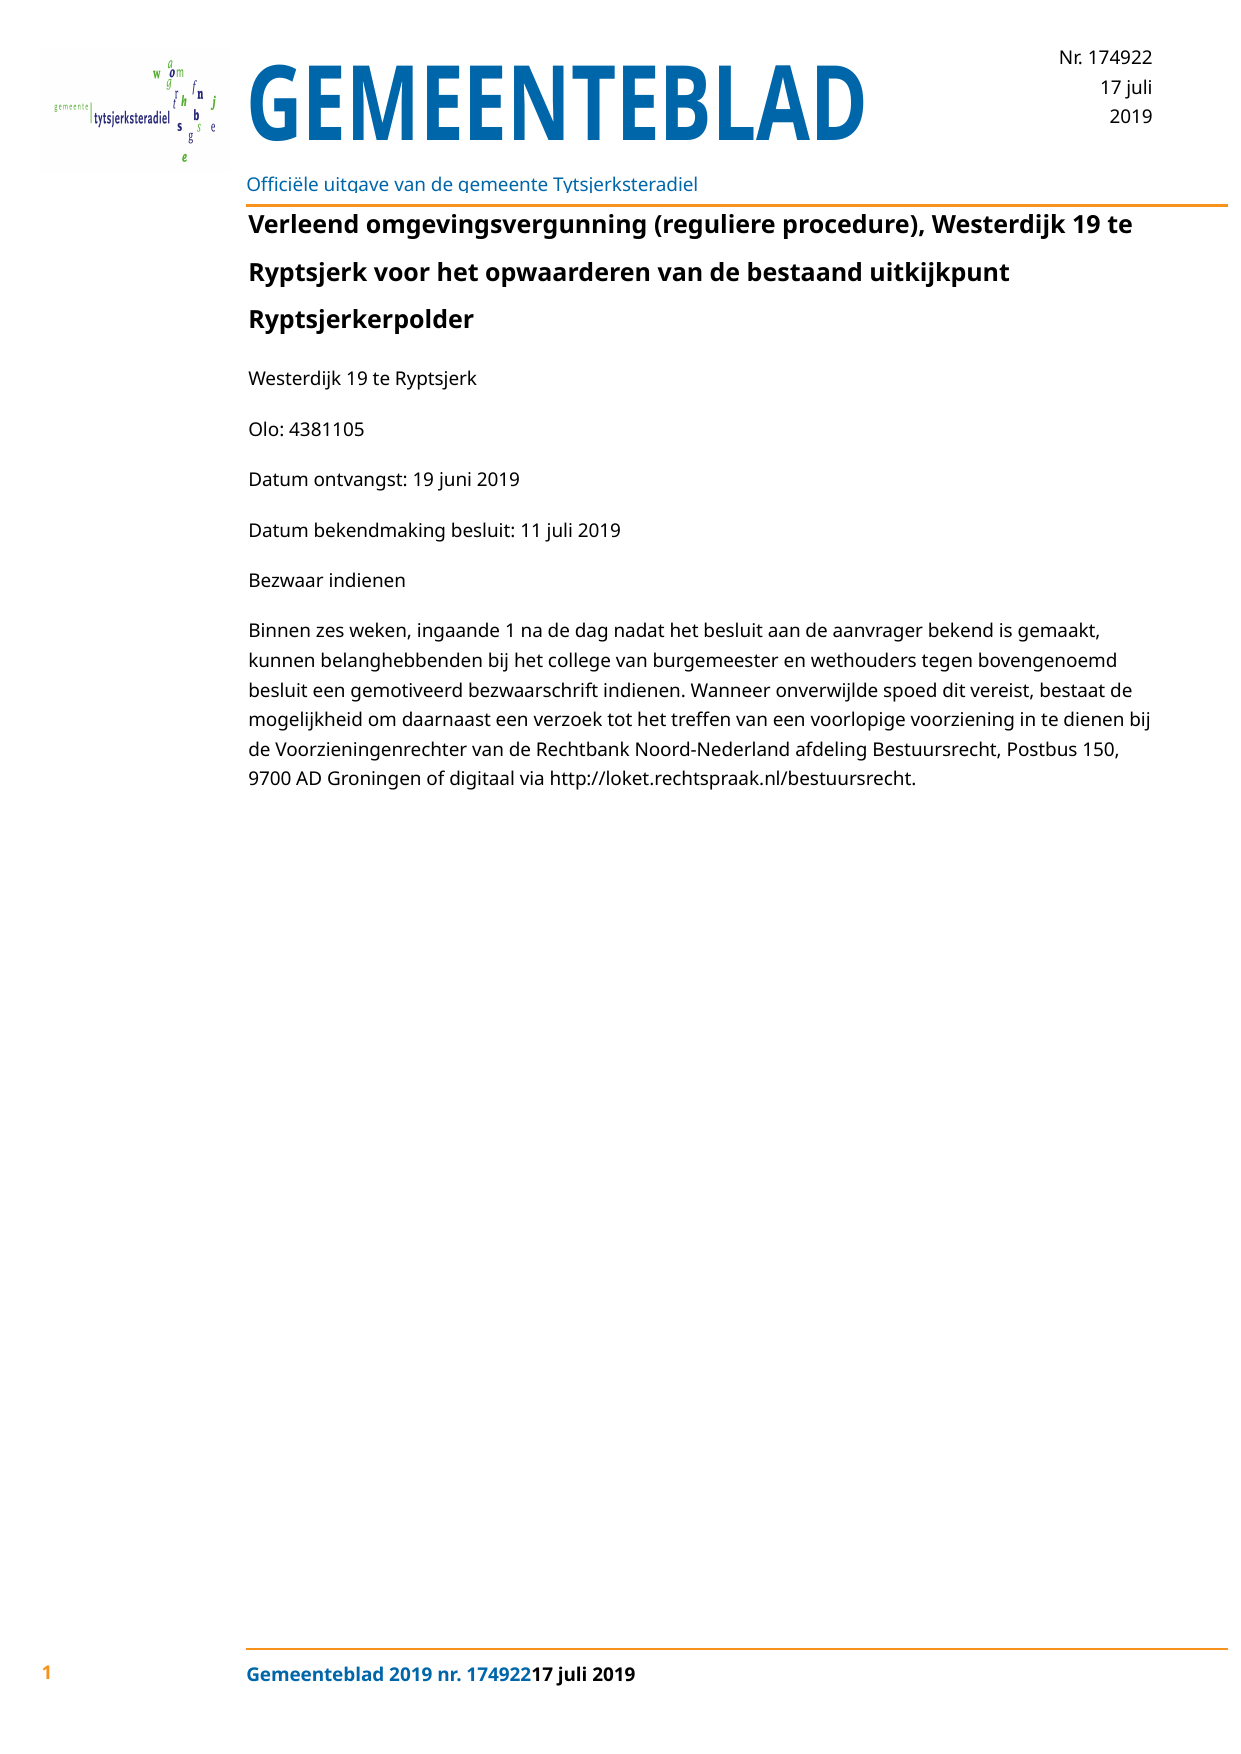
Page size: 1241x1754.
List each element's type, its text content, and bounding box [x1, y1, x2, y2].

text Datum bekendmaking besluit: 11 juli 2019 [248, 517, 1152, 542]
text Verleend omgevingsvergunning (reguliere procedure), Westerdijk 19 te Ryptsjerk voor het opwaarderen van de bestaand uitkijkpunt Ryptsjerkerpolder [248, 207, 1152, 336]
text Bezwaar indienen [248, 567, 1152, 593]
text Datum ontvangst: 19 juni 2019 [248, 466, 1152, 492]
text Olo: 4381105 [248, 416, 1152, 442]
picture [41, 47, 231, 172]
text Westerdijk 19 te Ryptsjerk [248, 366, 1152, 391]
text Binnen zes weken, ingaande 1 na de dag nadat het besluit aan de aanvrager bekend is gemaakt, kunnen belanghebbenden bij het college van burgemeester en wethouders tegen bovengenoemd besluit een gemotiveerd bezwaarschrift indienen. Wanneer onverwijlde spoed dit vereist, bestaat de mogelijkheid om daarnaast een verzoek tot het treffen van een voorlopige voorziening in te dienen bij de Voorzieningenrechter van de Rechtbank Noord-Nederland afdeling Bestuursrecht, Postbus 150, 9700 AD Groningen of digitaal via http://loket.rechtspraak.nl/bestuursrecht. [248, 618, 1152, 791]
